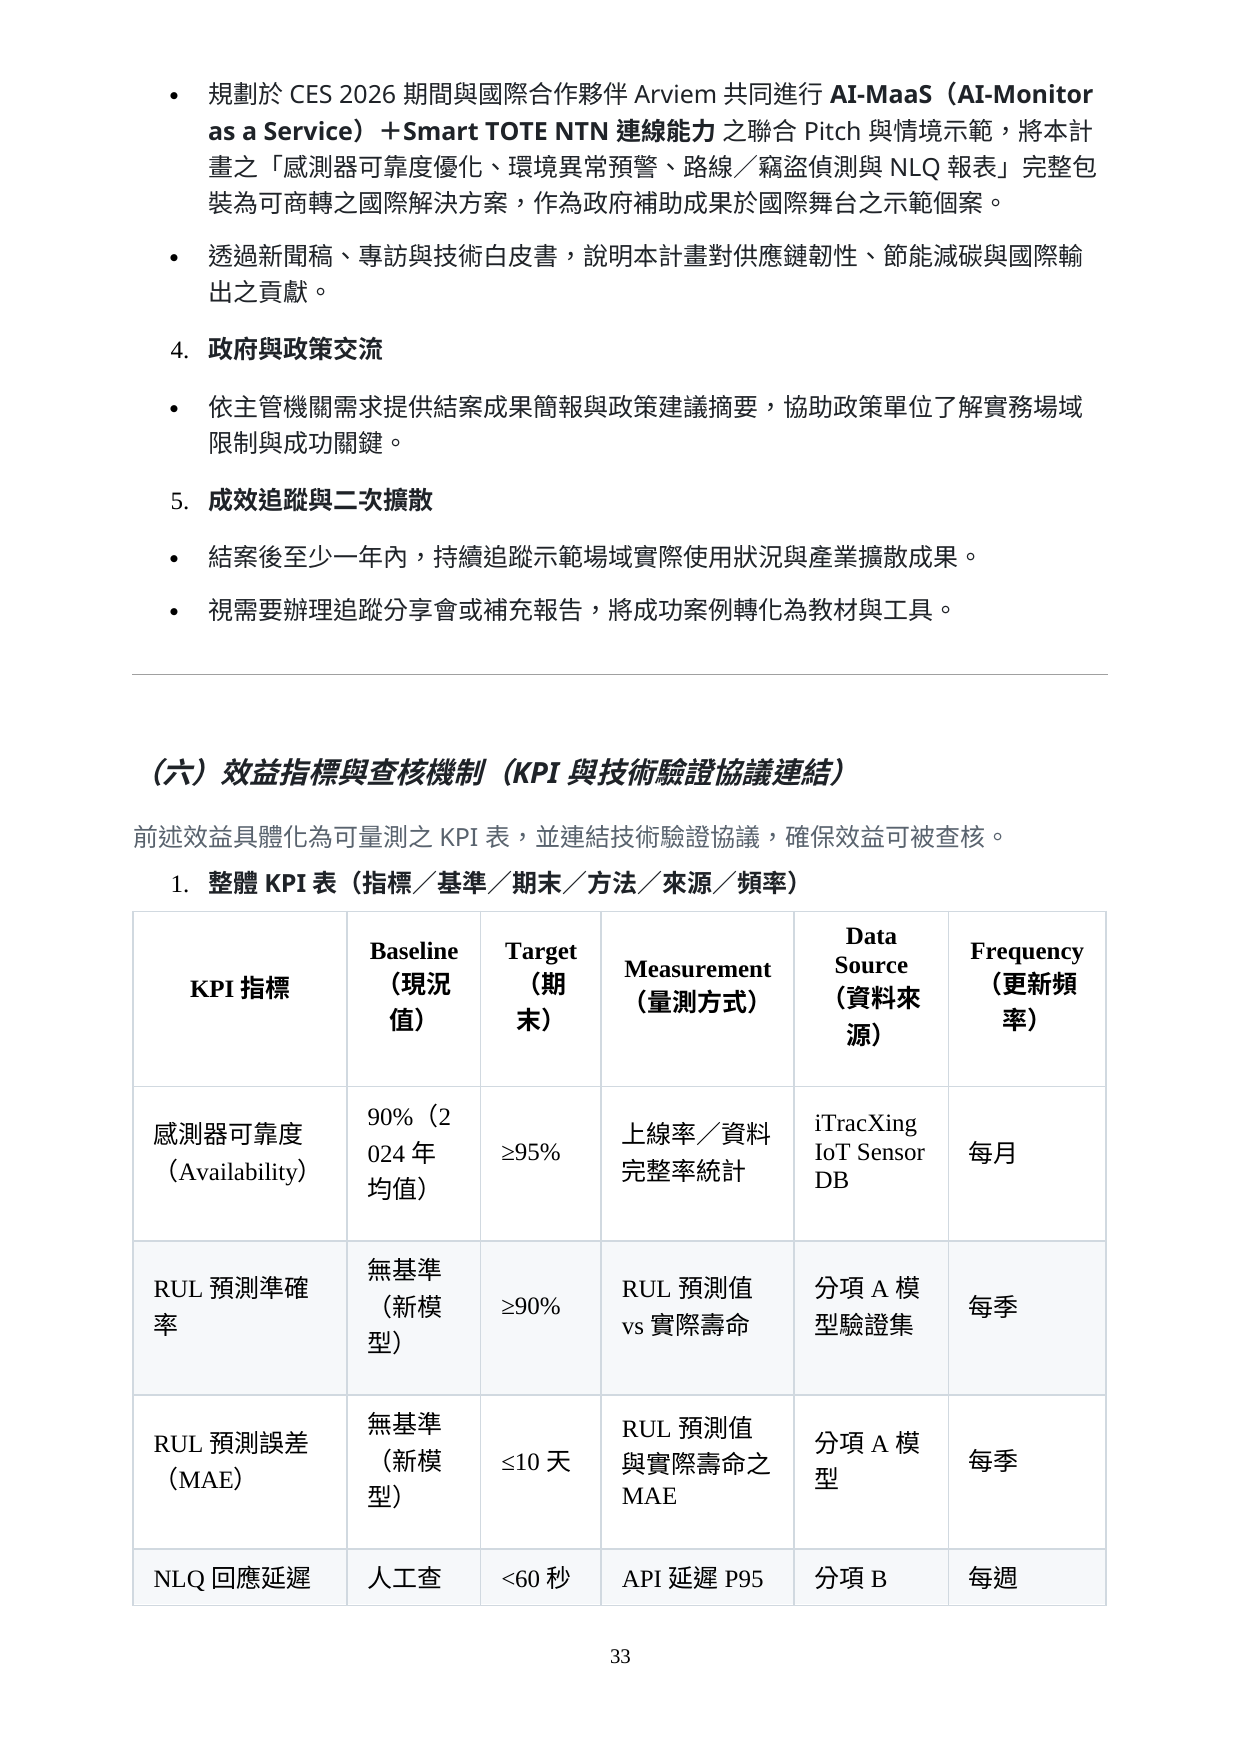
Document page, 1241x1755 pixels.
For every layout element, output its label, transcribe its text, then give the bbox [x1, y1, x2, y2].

table_cell 無基準（新模型） [348, 1396, 480, 1548]
subtitle （六）效益指標與查核機制（KPI 與技術驗證協議連結） [133, 750, 1107, 792]
table_header KPI 指標 [134, 912, 346, 1086]
table_cell 每季 [949, 1242, 1105, 1394]
table_cell ≥90% [481, 1242, 600, 1394]
table_cell <60 秒 [481, 1550, 600, 1604]
list 規劃於 CES 2026 期間與國際合作夥伴 Arviem 共同進行 AI‑MaaS（AI‑Monitor as a Service）＋Smart TOTE NTN 連線能力 之聯合 Pitch 與情境示範，將本計畫之「感測器可靠度優化、環境異常預警、路線／竊盜偵測與 NLQ 報表」完整包裝為可商轉之國際解決方案，作為政府補助成果於國際舞台之示範個案。 [170, 75, 1107, 220]
table_cell RUL 預測準確率 [134, 1242, 346, 1394]
table_cell RUL 預測值 vs 實際壽命 [602, 1242, 793, 1394]
table_cell 每季 [949, 1396, 1105, 1548]
list 整體 KPI 表（指標／基準／期末／方法／來源／頻率） [170, 864, 1107, 900]
text 前述效益具體化為可量測之 KPI 表，並連結技術驗證協議，確保效益可被查核。 [133, 817, 1107, 853]
table_cell RUL 預測值與實際壽命之 MAE [602, 1396, 793, 1548]
table_cell NLQ 回應延遲 [134, 1550, 346, 1604]
table_cell 分項 B [795, 1550, 948, 1604]
table_cell 無基準（新模型） [348, 1242, 480, 1394]
list 結案後至少一年內，持續追蹤示範場域實際使用狀況與產業擴散成果。 [170, 537, 1107, 574]
table_cell 90%（2024 年均值） [348, 1087, 480, 1240]
table_cell ≥95% [481, 1087, 600, 1240]
table_header Baseline（現況值） [348, 912, 480, 1086]
table_header Frequency（更新頻率） [949, 912, 1105, 1086]
table_cell 上線率／資料完整率統計 [602, 1087, 793, 1240]
table_cell 每月 [949, 1087, 1105, 1240]
table_cell 人工查 [348, 1550, 480, 1604]
list 成效追蹤與二次擴散 [170, 480, 1107, 517]
table_cell iTracXing IoT Sensor DB [795, 1087, 948, 1240]
table_cell API 延遲 P95 [602, 1550, 793, 1604]
list 視需要辦理追蹤分享會或補充報告，將成功案例轉化為教材與工具。 [170, 590, 1107, 627]
table_header Data Source（資料來源） [795, 912, 948, 1086]
table_cell ≤10 天 [481, 1396, 600, 1548]
table_cell 分項 A 模型 [795, 1396, 948, 1548]
list 依主管機關需求提供結案成果簡報與政策建議摘要，協助政策單位了解實務場域限制與成功關鍵。 [170, 387, 1107, 459]
table_cell RUL 預測誤差（MAE） [134, 1396, 346, 1548]
table_cell 分項 A 模型驗證集 [795, 1242, 948, 1394]
table_cell 每週 [949, 1550, 1105, 1604]
table_header Measurement（量測方式） [602, 912, 793, 1086]
list 政府與政策交流 [170, 330, 1107, 366]
list 透過新聞稿、專訪與技術白皮書，說明本計畫對供應鏈韌性、節能減碳與國際輸出之貢獻。 [170, 237, 1107, 309]
table_cell 感測器可靠度（Availability） [134, 1087, 346, 1240]
table_header Target（期末） [481, 912, 600, 1086]
